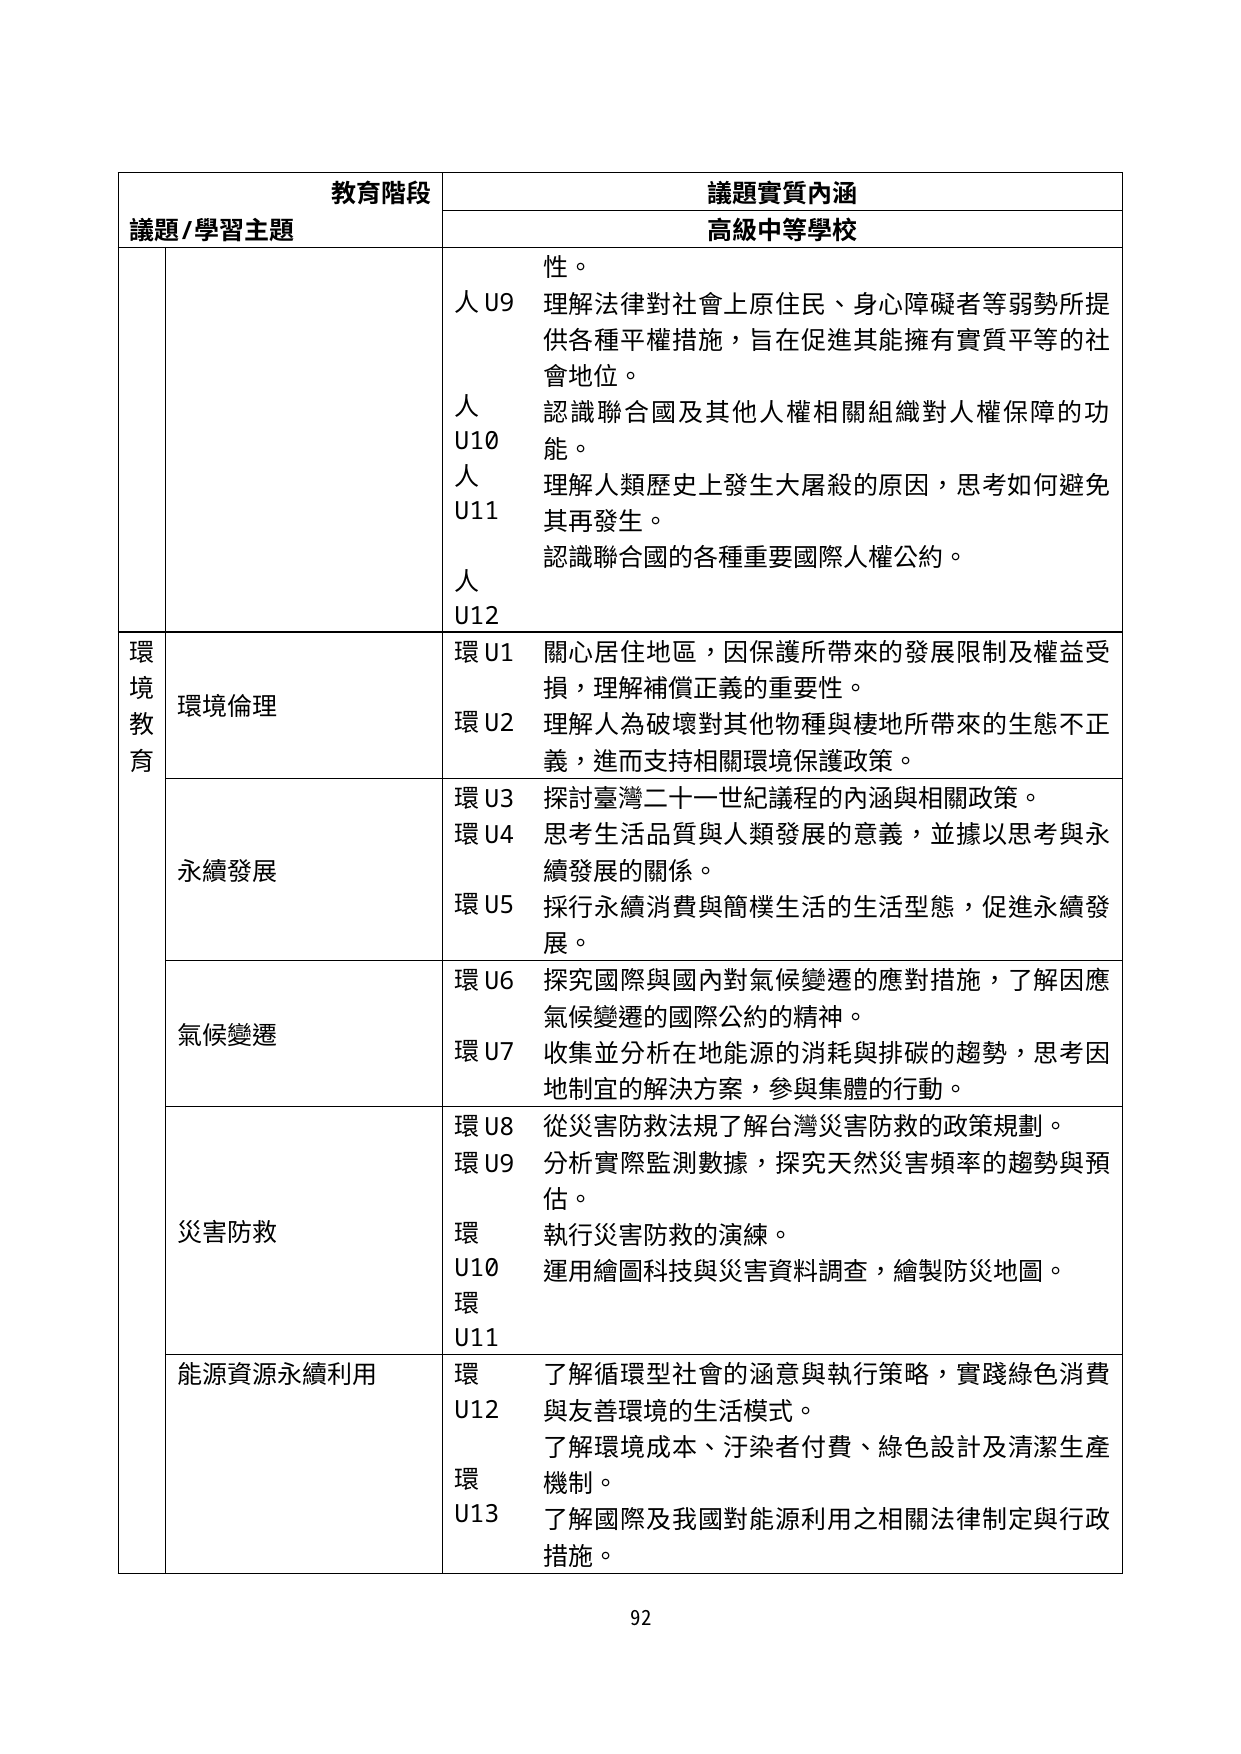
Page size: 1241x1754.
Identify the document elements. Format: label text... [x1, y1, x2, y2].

table_cell 環境教育 [119, 633, 165, 1572]
table_header 教育階段 議題/學習主題 [119, 173, 442, 247]
table_cell 了解循環型社會的涵意與執行策略，實踐綠色消費與友善環境的生活模式。 了解環境成本、汙染者付費、綠色設計及清潔生產機制。 了解國際及我國對能源利用之相關法律制定與行政措施。 [532, 1355, 1122, 1572]
table_cell 環U3 環U4 環U5 [443, 779, 532, 960]
table_cell 人U9 人U10 人U11 人U12 [443, 248, 532, 631]
table_cell 環U12 環U13 [443, 1355, 532, 1572]
table_cell 氣候變遷 [166, 961, 442, 1106]
table_cell 探討臺灣二十一世紀議程的內涵與相關政策。 思考生活品質與人類發展的意義，並據以思考與永續發展的關係。 採行永續消費與簡樸生活的生活型態，促進永續發展。 [532, 779, 1122, 960]
table_cell 環U6 環U7 [443, 961, 532, 1106]
table_cell 環U1 環U2 [443, 633, 532, 777]
table_cell 從災害防救法規了解台灣災害防救的政策規劃。 分析實際監測數據，探究天然災害頻率的趨勢與預估。 執行災害防救的演練。 運用繪圖科技與災害資料調查，繪製防災地圖。 [532, 1107, 1122, 1354]
table_cell 災害防救 [166, 1107, 442, 1354]
table_cell 關心居住地區，因保護所帶來的發展限制及權益受損，理解補償正義的重要性。 理解人為破壞對其他物種與棲地所帶來的生態不正義，進而支持相關環境保護政策。 [532, 633, 1122, 777]
table_cell 環境倫理 [166, 633, 442, 777]
table_cell 環U8 環U9 環U10 環U11 [443, 1107, 532, 1354]
table_cell 永續發展 [166, 779, 442, 960]
table_cell 探究國際與國內對氣候變遷的應對措施，了解因應氣候變遷的國際公約的精神。 收集並分析在地能源的消耗與排碳的趨勢，思考因地制宜的解決方案，參與集體的行動。 [532, 961, 1122, 1106]
table_cell [119, 248, 165, 631]
table_cell 能源資源永續利用 [166, 1355, 442, 1572]
table_cell 高級中等學校 [443, 211, 1122, 247]
table_header 議題實質內涵 [443, 173, 1122, 209]
table_cell 性。 理解法律對社會上原住民、身心障礙者等弱勢所提供各種平權措施，旨在促進其能擁有實質平等的社會地位。 認識聯合國及其他人權相關組織對人權保障的功能。 理解人類歷史上發生大屠殺的原因，思考如何避免其再發生。 認識聯合國的各種重要國際人權公約。 [532, 248, 1122, 631]
table_cell [166, 248, 442, 631]
